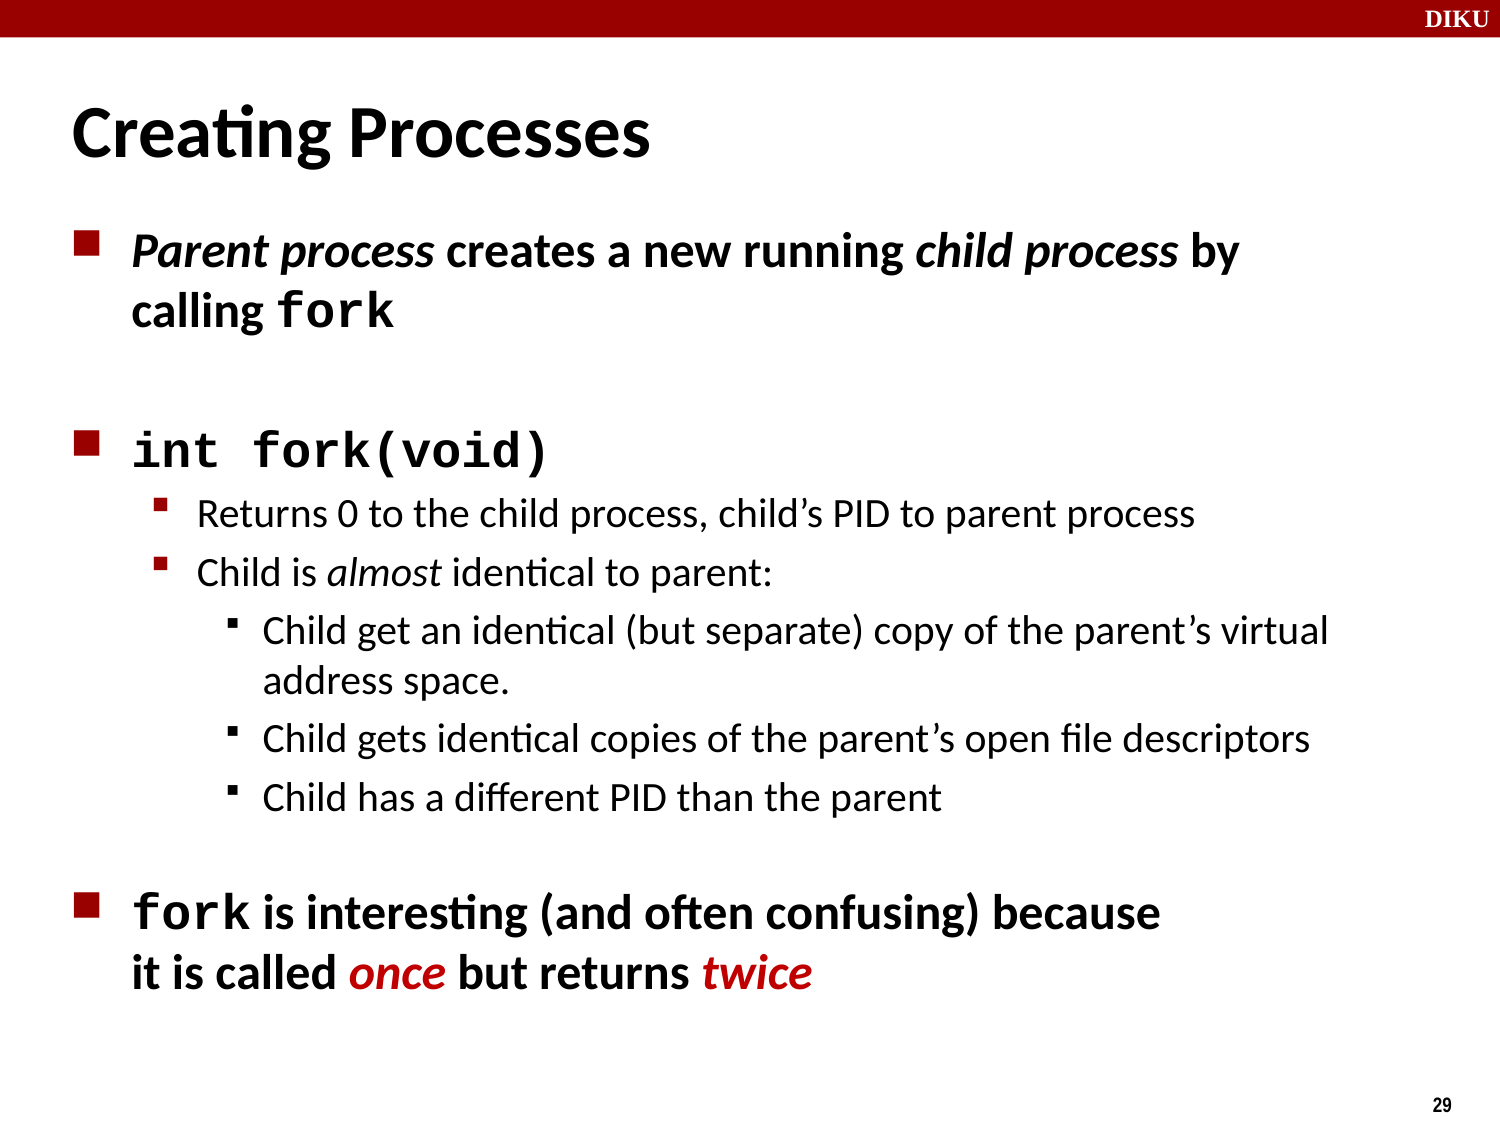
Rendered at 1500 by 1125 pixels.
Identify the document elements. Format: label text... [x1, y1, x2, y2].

text_box Parent process creates a new running child process by calling fork int fork(void) Returns 0 to the child process, child’s PID to parent process Child is almost identical to parent: Child get an identical (but separate) copy of the parent’s virtual address space. Child gets identical copies of the parent’s open file descriptors Child has a different PID than the parent fork is interesting (and often confusing) because it is called once but returns twice [60, 210, 1376, 1075]
text_box Creating Processes [57, 80, 1233, 175]
